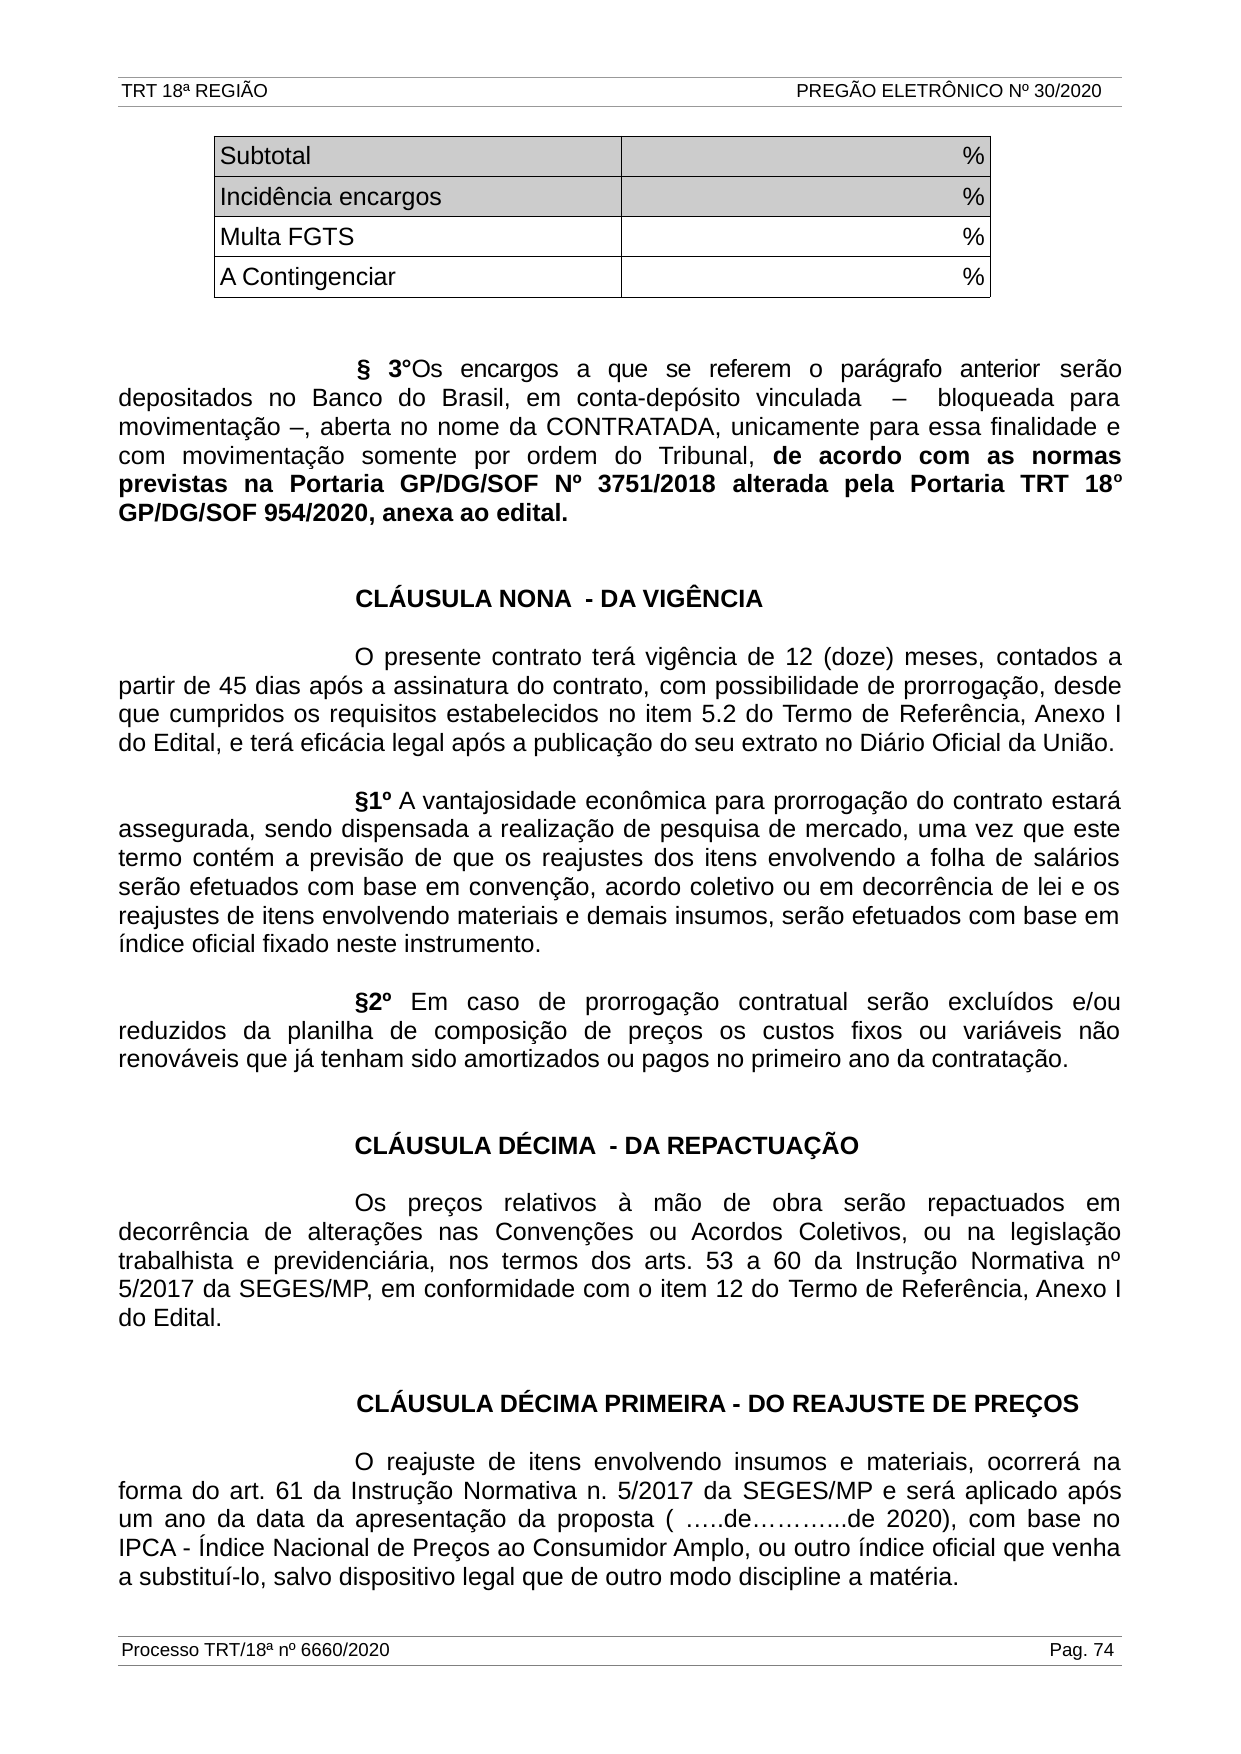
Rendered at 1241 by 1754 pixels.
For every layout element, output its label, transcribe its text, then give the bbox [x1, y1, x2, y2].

text Os preços relativos à mão de obra serão repactuados em decorrência de alterações nas Convenções ou Acordos Coletivos, ou na legislação trabalhista e previdenciária, nos termos dos arts. 53 a 60 da Instrução Normativa nº 5/2017 da SEGES/MP, em conformidade com o item 12 do Termo de Referência, Anexo I do Edital. [118, 1188, 1122, 1332]
text CLÁUSULA NONA - DA VIGÊNCIA [118, 584, 1122, 613]
table_cell Incidência encargos [215, 177, 621, 216]
table_cell Subtotal [215, 137, 621, 176]
text §1º A vantajosidade econômica para prorrogação do contrato estará assegurada, sendo dispensada a realização de pesquisa de mercado, uma vez que este termo contém a previsão de que os reajustes dos itens envolvendo a folha de salários serão efetuados com base em convenção, acordo coletivo ou em decorrência de lei e os reajustes de itens envolvendo materiais e demais insumos, serão efetuados com base em índice oficial fixado neste instrumento. [118, 786, 1122, 958]
table_cell % [622, 257, 990, 297]
text CLÁUSULA DÉCIMA PRIMEIRA - DO REAJUSTE DE PREÇOS [118, 1389, 1122, 1418]
table_cell % [622, 137, 990, 176]
text §2º Em caso de prorrogação contratual serão excluídos e/ou reduzidos da planilha de composição de preços os custos fixos ou variáveis não renováveis que já tenham sido amortizados ou pagos no primeiro ano da contratação. [118, 987, 1122, 1073]
text § 3°Os encargos a que se referem o parágrafo anterior serão depositados no Banco do Brasil, em conta-depósito vinculada – bloqueada para movimentação –, aberta no nome da CONTRATADA, unicamente para essa finalidade e com movimentação somente por ordem do Tribunal, de acordo com as normas previstas na Portaria GP/DG/SOF Nº 3751/2018 alterada pela Portaria TRT 18o GP/DG/SOF 954/2020, anexa ao edital. [118, 354, 1122, 527]
text O reajuste de itens envolvendo insumos e materiais, ocorrerá na forma do art. 61 da Instrução Normativa n. 5/2017 da SEGES/MP e será aplicado após um ano da data da apresentação da proposta ( …..de………...de 2020), com base no IPCA - Índice Nacional de Preços ao Consumidor Amplo, ou outro índice oficial que venha a substituí-lo, salvo dispositivo legal que de outro modo discipline a matéria. [118, 1447, 1122, 1591]
table_cell % [622, 177, 990, 216]
text O presente contrato terá vigência de 12 (doze) meses, contados a partir de 45 dias após a assinatura do contrato, com possibilidade de prorrogação, desde que cumpridos os requisitos estabelecidos no item 5.2 do Termo de Referência, Anexo I do Edital, e terá eficácia legal após a publicação do seu extrato no Diário Oficial da União. [118, 642, 1122, 757]
table_cell % [622, 217, 990, 256]
text CLÁUSULA DÉCIMA - DA REPACTUAÇÃO [118, 1131, 1122, 1159]
table_cell Multa FGTS [215, 217, 621, 256]
table_cell A Contingenciar [215, 257, 621, 297]
